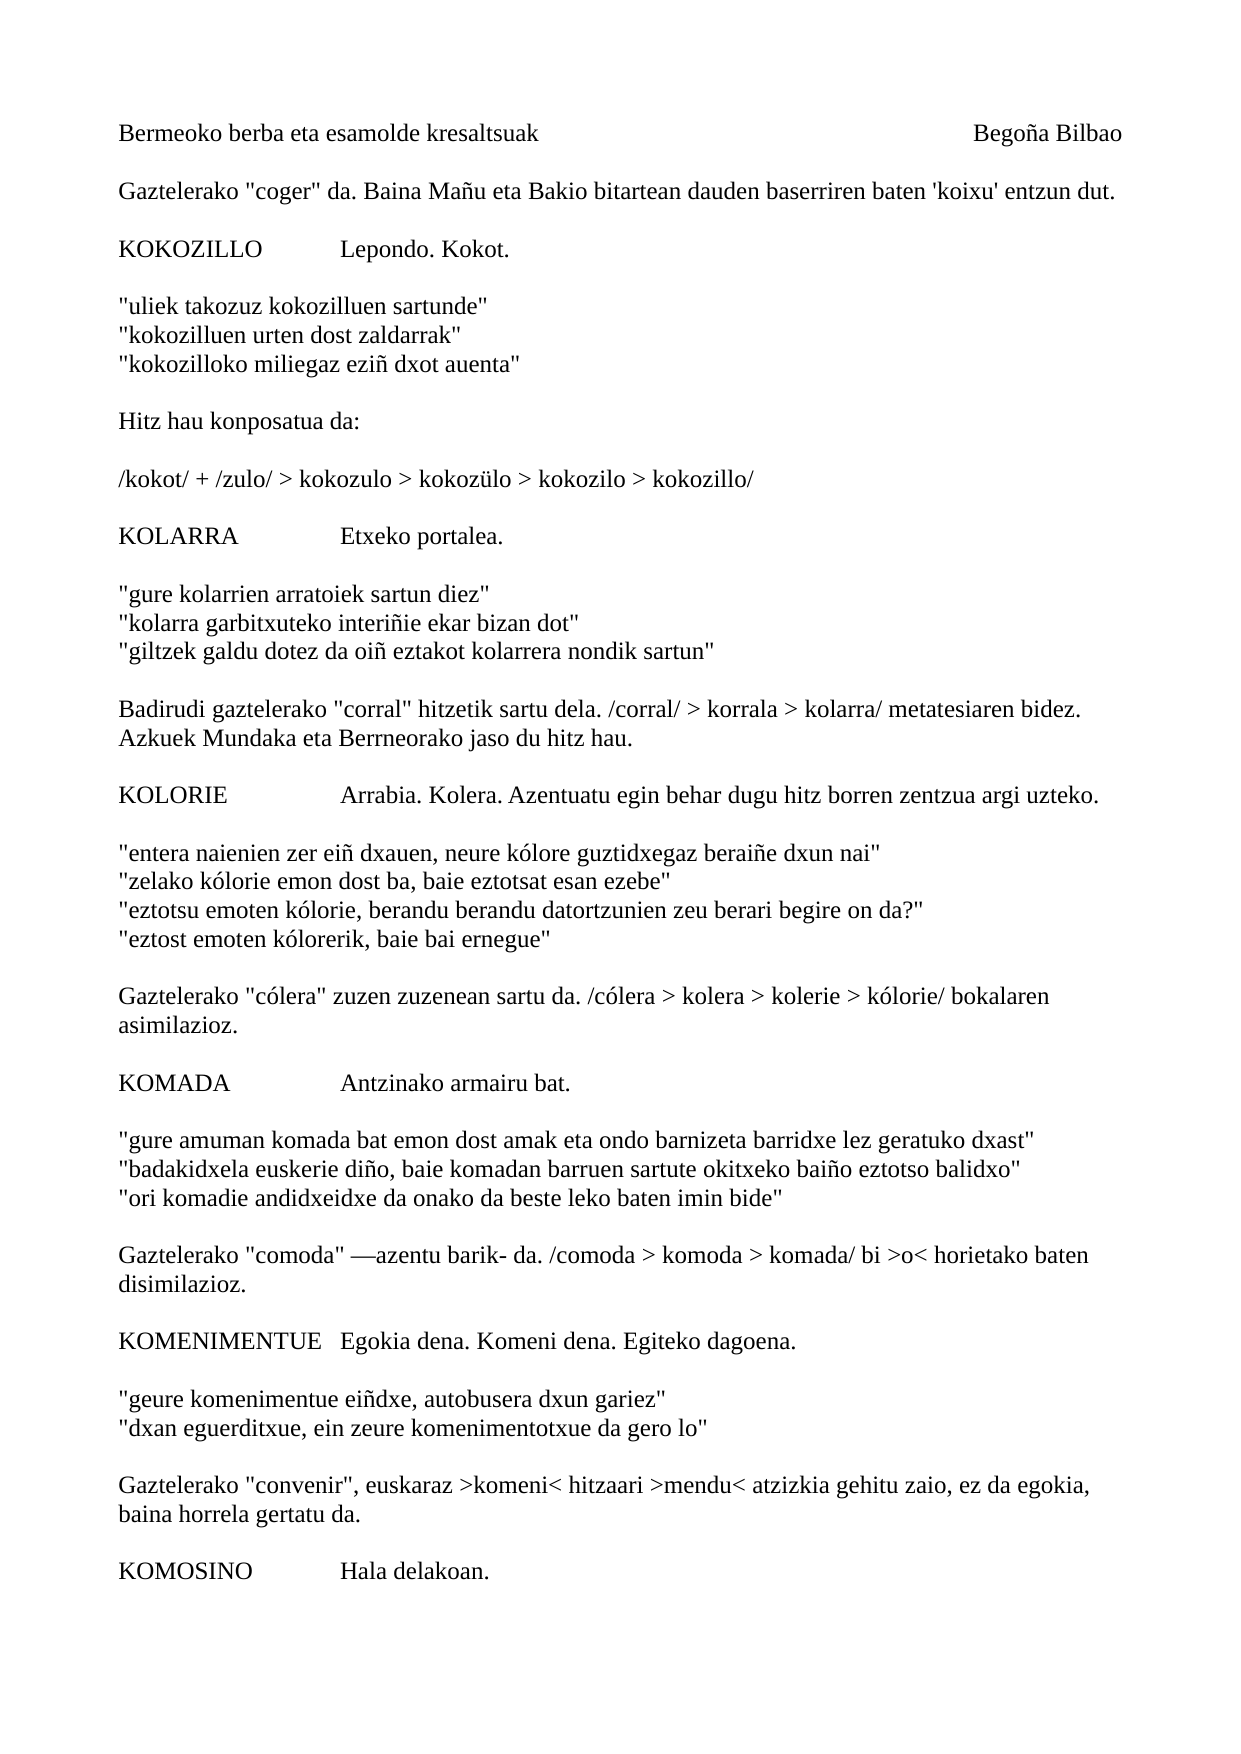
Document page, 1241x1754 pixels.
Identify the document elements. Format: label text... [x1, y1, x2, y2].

text /kokot/ + /zulo/ > kokozulo > kokozülo > kokozilo > kokozillo/ [118, 464, 1122, 493]
text "kokozilloko miliegaz eziñ dxot auenta" [118, 349, 1122, 378]
text "entera naienien zer eiñ dxauen, neure kólore guztidxegaz beraiñe dxun nai" [118, 838, 1122, 866]
text Gaztelerako "comoda" —azentu barik- da. /comoda > komoda > komada/ bi >o< horietako baten disimilazioz. [118, 1240, 1122, 1298]
text KOLARRA Etxeko portalea. [118, 521, 1122, 550]
text Gaztelerako "coger" da. Baina Mañu eta Bakio bitartean dauden baserriren baten 'koixu' entzun dut. [118, 176, 1122, 205]
text "gure kolarrien arratoiek sartun diez" [118, 579, 1122, 608]
text KOKOZILLO Lepondo. Kokot. [118, 234, 1122, 263]
text KOMADA Antzinako armairu bat. [118, 1068, 1122, 1096]
text "kokozilluen urten dost zaldarrak" [118, 320, 1122, 349]
text Badirudi gaztelerako "corral" hitzetik sartu dela. /corral/ > korrala > kolarra/ metatesiaren bidez. [118, 694, 1122, 723]
text "geure komenimentue eiñdxe, autobusera dxun gariez" [118, 1384, 1122, 1413]
text "giltzek galdu dotez da oiñ eztakot kolarrera nondik sartun" [118, 636, 1122, 665]
text Gaztelerako "convenir", euskaraz >komeni< hitzaari >mendu< atzizkia gehitu zaio, ez da egokia, baina horrela gertatu da. [118, 1470, 1122, 1528]
text "kolarra garbitxuteko interiñie ekar bizan dot" [118, 608, 1122, 636]
text "gure amuman komada bat emon dost amak eta ondo barnizeta barridxe lez geratuko dxast" "badakidxela euskerie diño, baie komadan barruen sartute okitxeko baiño eztotso balidxo" [118, 1125, 1122, 1183]
text KOMENIMENTUE Egokia dena. Komeni dena. Egiteko dagoena. [118, 1326, 1122, 1355]
text "eztotsu emoten kólorie, berandu berandu datortzunien zeu berari begire on da?" [118, 895, 1122, 924]
text "zelako kólorie emon dost ba, baie eztotsat esan ezebe" [118, 866, 1122, 895]
text Azkuek Mundaka eta Berrneorako jaso du hitz hau. [118, 723, 1122, 751]
text "dxan eguerditxue, ein zeure komenimentotxue da gero lo" [118, 1413, 1122, 1441]
text "eztost emoten kólorerik, baie bai ernegue" [118, 924, 1122, 953]
text KOMOSINO Hala delakoan. [118, 1556, 1122, 1585]
text "ori komadie andidxeidxe da onako da beste leko baten imin bide" [118, 1183, 1122, 1211]
text KOLORIE Arrabia. Kolera. Azentuatu egin behar dugu hitz borren zentzua argi uzteko. [118, 780, 1122, 809]
text "uliek takozuz kokozilluen sartunde" [118, 291, 1122, 320]
text Hitz hau konposatua da: [118, 406, 1122, 435]
text Gaztelerako "cólera" zuzen zuzenean sartu da. /cólera > kolera > kolerie > kólorie/ bokalaren asimilazioz. [118, 981, 1122, 1039]
